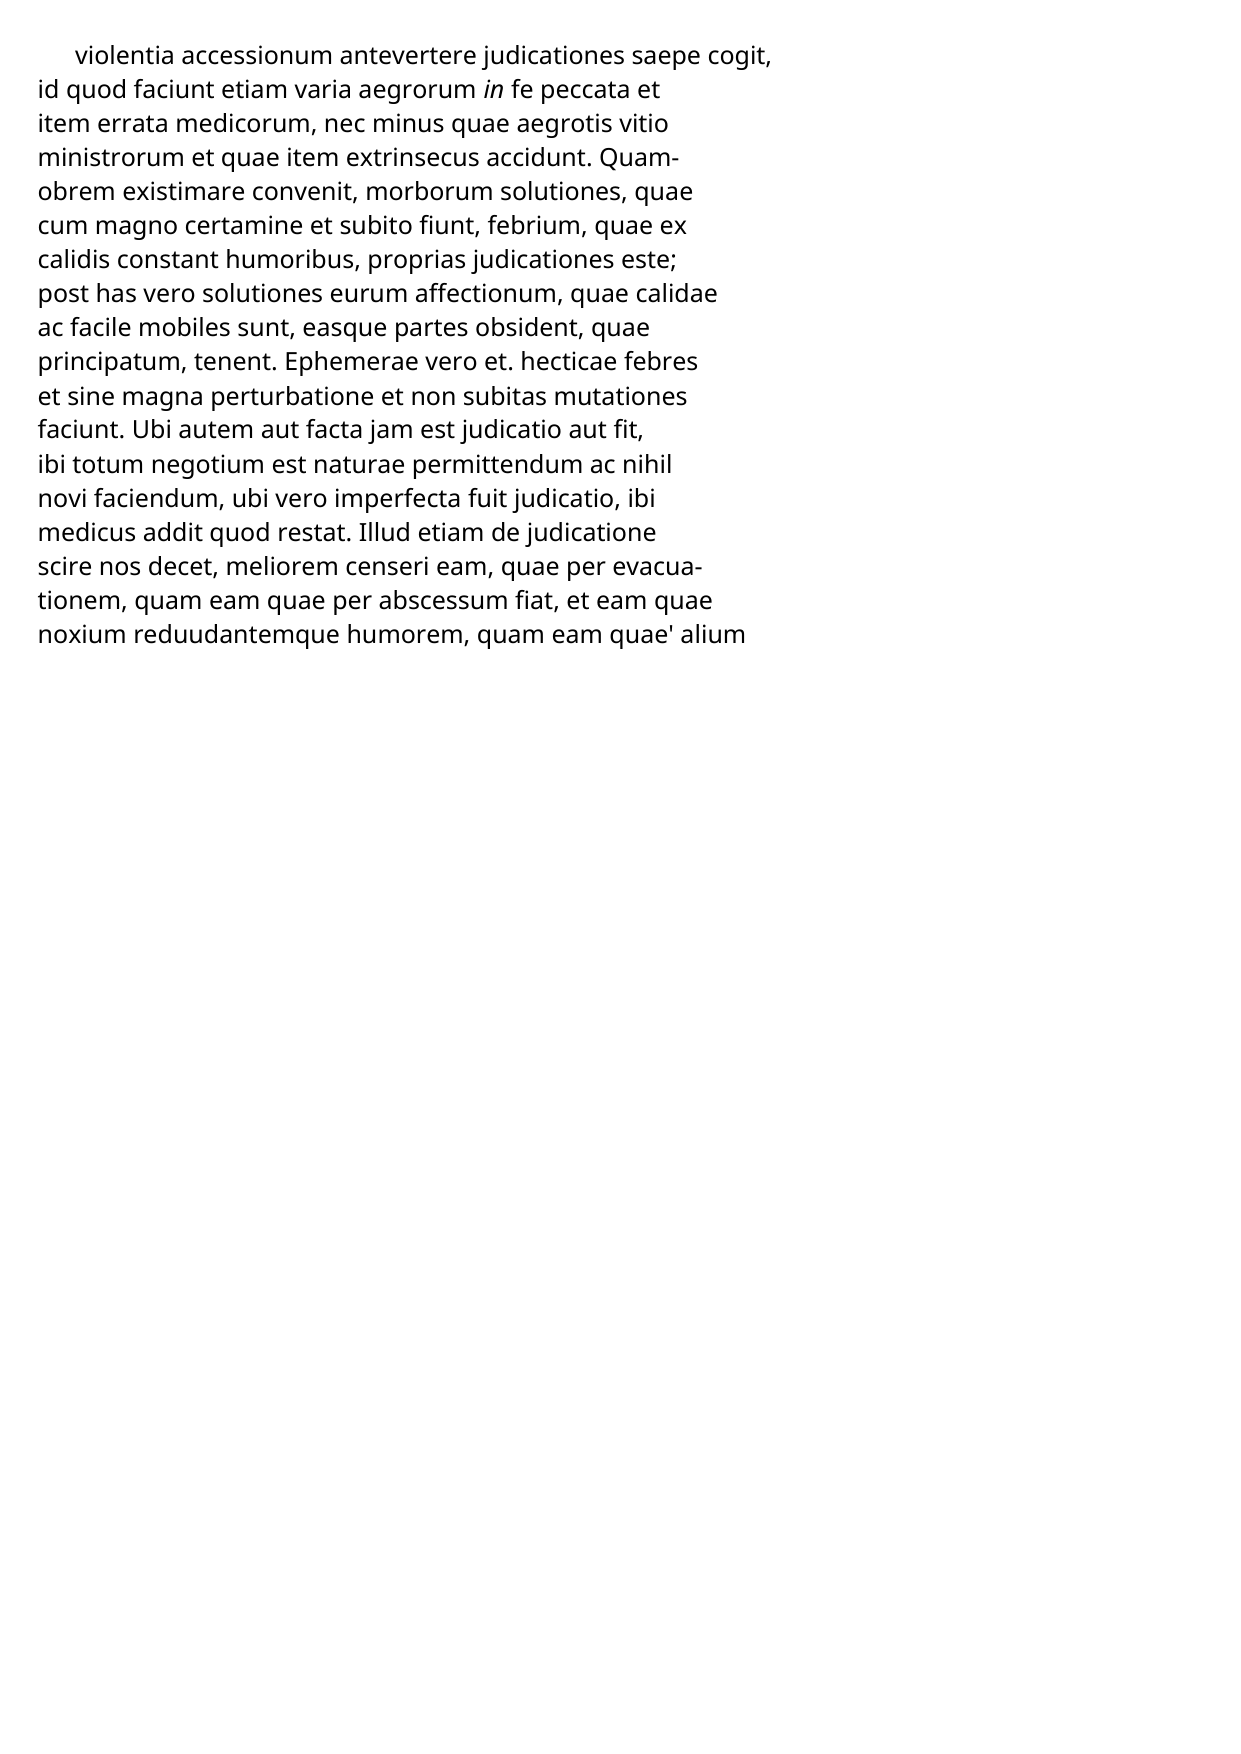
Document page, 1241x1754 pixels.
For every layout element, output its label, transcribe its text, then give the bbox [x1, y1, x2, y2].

text violentia accessionum antevertere judicationes saepe cogit, id quod faciunt etiam varia aegrorum in fe peccata et item errata medicorum, nec minus quae aegrotis vitio ministrorum et quae item extrinsecus accidunt. Quam- obrem existimare convenit, morborum solutiones, quae cum magno certamine et subito fiunt, febrium, quae ex calidis constant humoribus, proprias judicationes este; post has vero solutiones eurum affectionum, quae calidae ac facile mobiles sunt, easque partes obsident, quae principatum, tenent. Ephemerae vero et. hecticae febres et sine magna perturbatione et non subitas mutationes faciunt. Ubi autem aut facta jam est judicatio aut fit, ibi totum negotium est naturae permittendum ac nihil novi faciendum, ubi vero imperfecta fuit judicatio, ibi medicus addit quod restat. Illud etiam de judicatione scire nos decet, meliorem censeri eam, quae per evacua- tionem, quam eam quae per abscessum fiat, et eam quae noxium reduudantemque humorem, quam eam quae' alium [37, 37, 1203, 651]
